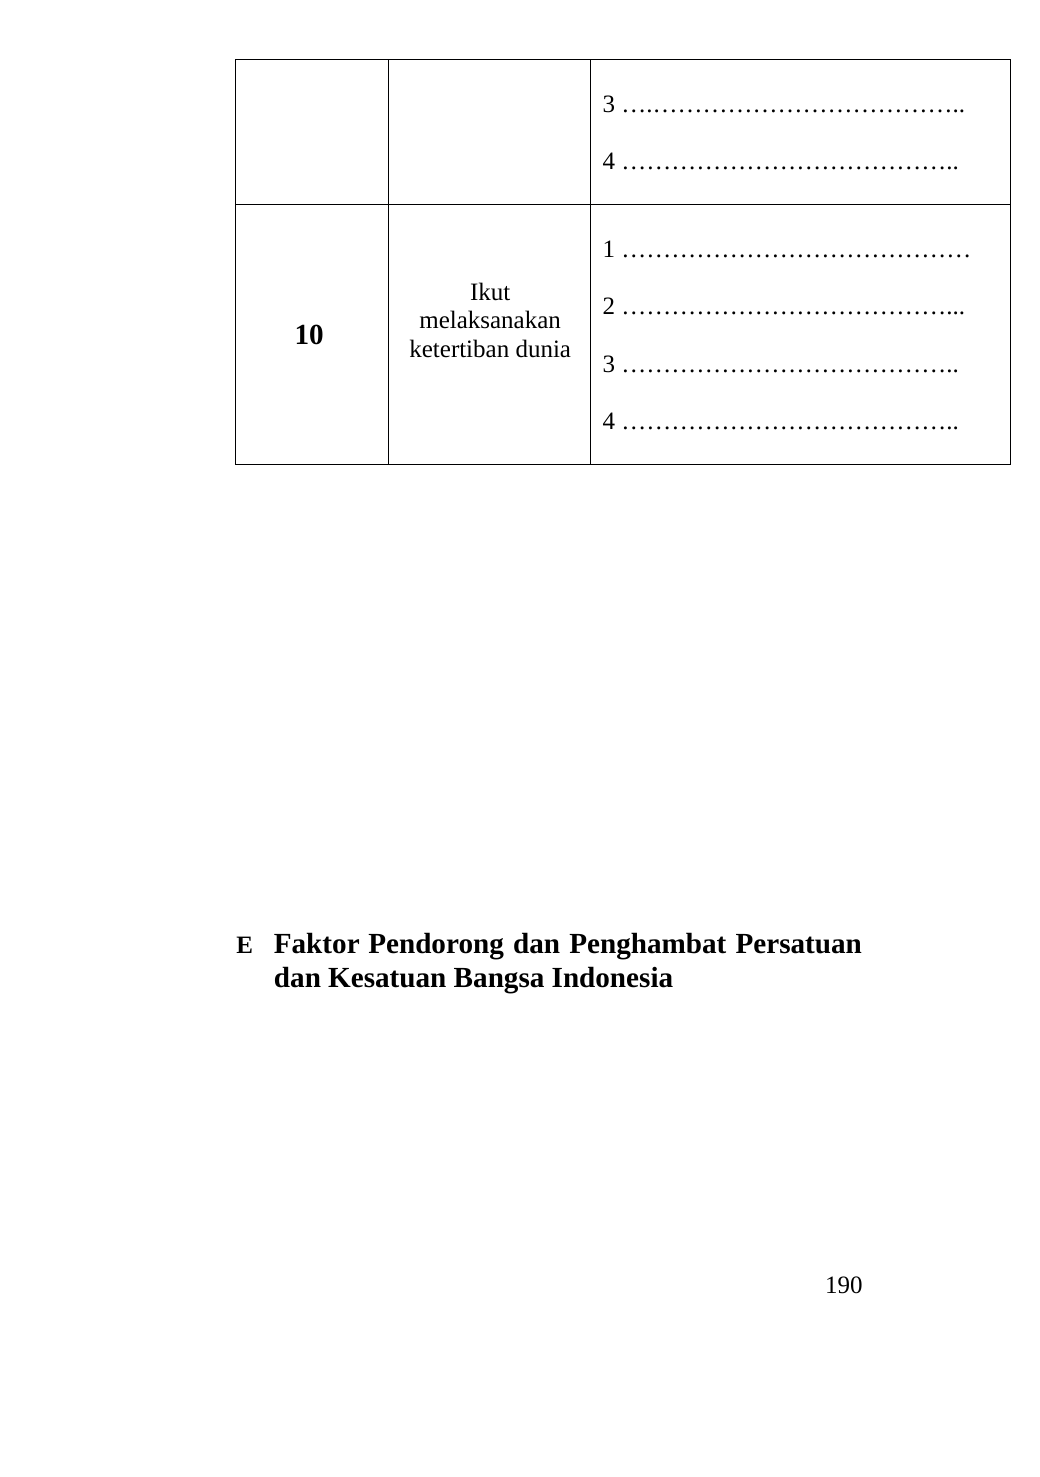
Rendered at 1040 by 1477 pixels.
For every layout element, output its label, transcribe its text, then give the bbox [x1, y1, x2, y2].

table_cell Ikut melaksanakan ketertiban dunia [389, 205, 590, 464]
list Faktor Pendorong dan Penghambat Persatuan dan Kesatuan Bangsa Indonesia [236, 927, 862, 994]
table_cell 10 [236, 205, 388, 464]
table_cell 3 ….……………………………….. 4 ………………………………….. [591, 60, 1010, 204]
table_cell 1 …………………………………… 2 …………………………………... 3 ………………………………….. 4 ………………………………….. [591, 205, 1010, 464]
table_cell [236, 60, 388, 204]
table_cell [389, 60, 590, 204]
